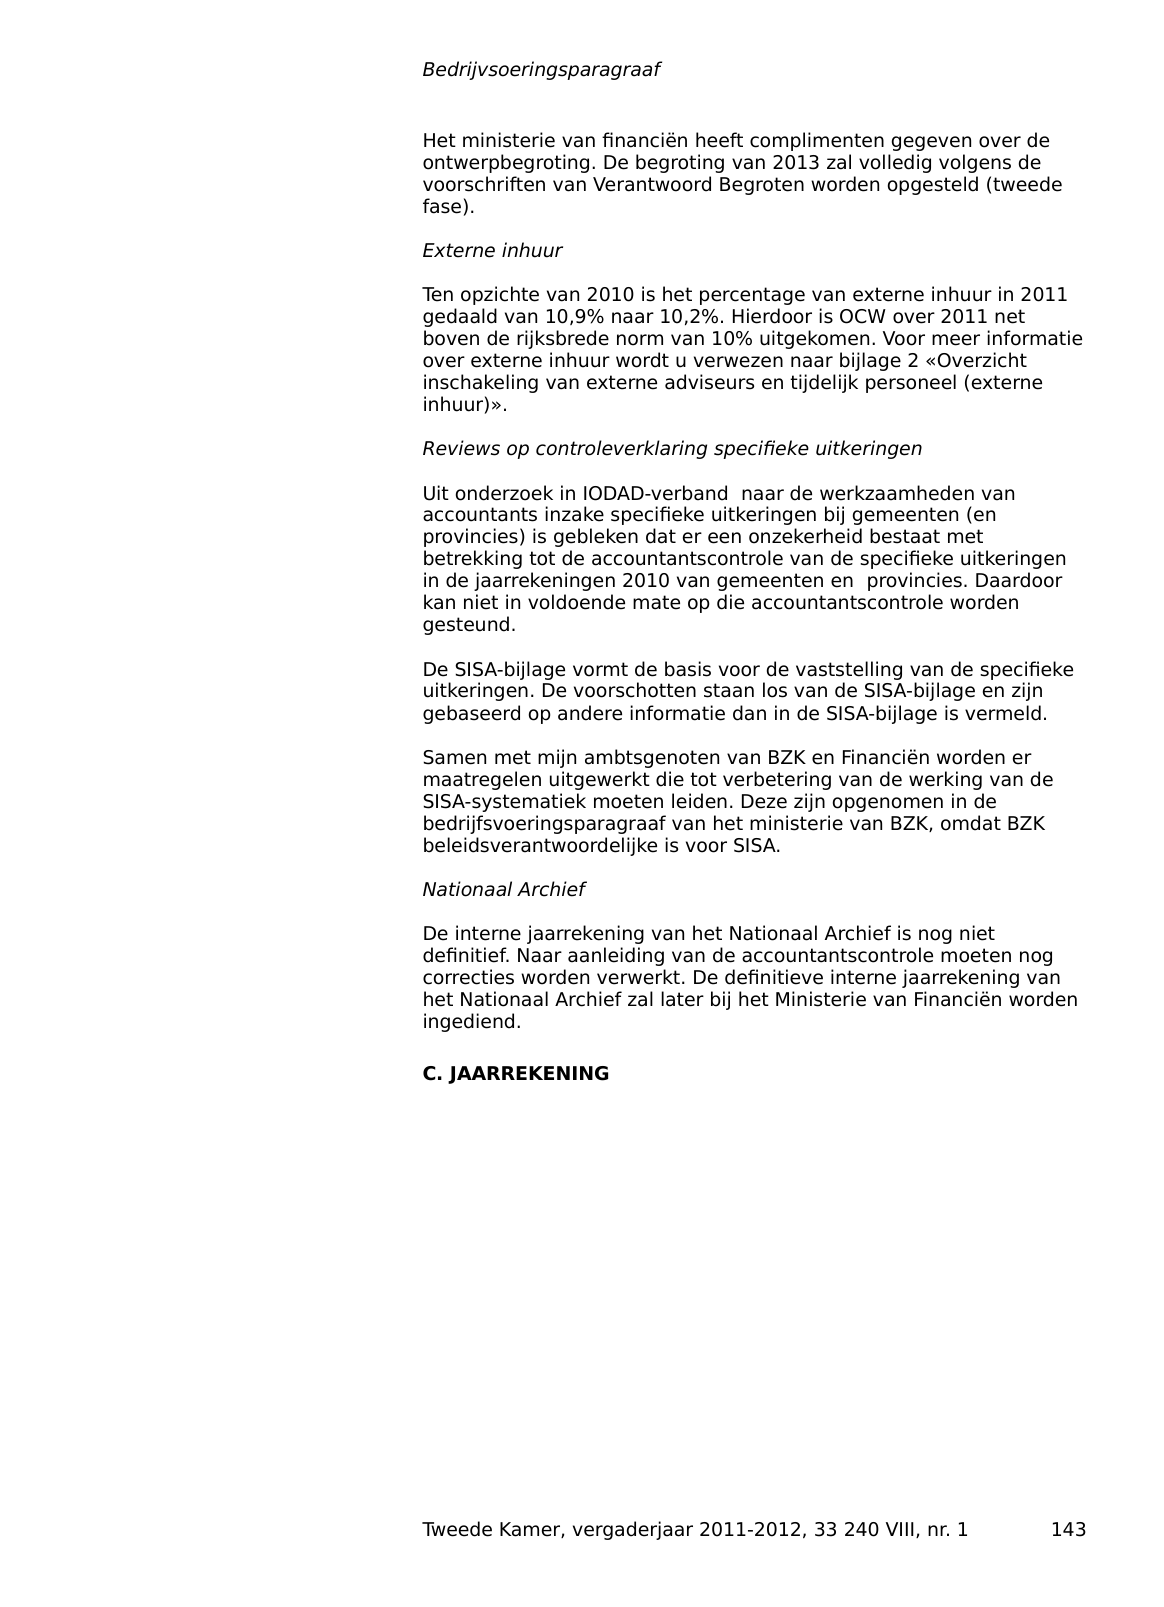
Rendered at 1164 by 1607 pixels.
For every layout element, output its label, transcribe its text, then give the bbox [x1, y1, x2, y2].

subtitle Nationaal Archief [422, 879, 1087, 901]
text Het ministerie van financiën heeft complimenten gegeven over de ontwerpbegroting. De begroting van 2013 zal volledig volgens de voorschriften van Verantwoord Begroten worden opgesteld (tweede fase). [422, 130, 1087, 218]
text Uit onderzoek in IODAD-verband naar de werkzaamheden van accountants inzake specifieke uitkeringen bij gemeenten (en provincies) is gebleken dat er een onzekerheid bestaat met betrekking tot de accountantscontrole van de specifieke uitkeringen in de jaarrekeningen 2010 van gemeenten en provincies. Daardoor kan niet in voldoende mate op die accountantscontrole worden gesteund. [422, 482, 1087, 636]
text De SISA-bijlage vormt de basis voor de vaststelling van de specifieke uitkeringen. De voorschotten staan los van de SISA-bijlage en zijn gebaseerd op andere informatie dan in de SISA-bijlage is vermeld. [422, 658, 1087, 724]
text Samen met mijn ambtsgenoten van BZK en Financiën worden er maatregelen uitgewerkt die tot verbetering van de werking van de SISA-systematiek moeten leiden. Deze zijn opgenomen in de bedrijfsvoeringsparagraaf van het ministerie van BZK, omdat BZK beleidsverantwoordelijke is voor SISA. [422, 747, 1087, 856]
subtitle Reviews op controleverklaring specifieke uitkeringen [422, 438, 1087, 460]
text Ten opzichte van 2010 is het percentage van externe inhuur in 2011 gedaald van 10,9% naar 10,2%. Hierdoor is OCW over 2011 net boven de rijksbrede norm van 10% uitgekomen. Voor meer informatie over externe inhuur wordt u verwezen naar bijlage 2 «Overzicht inschakeling van externe adviseurs en tijdelijk personeel (externe inhuur)». [422, 284, 1087, 416]
subtitle Externe inhuur [422, 240, 1087, 262]
text De interne jaarrekening van het Nationaal Archief is nog niet definitief. Naar aanleiding van de accountantscontrole moeten nog correcties worden verwerkt. De definitieve interne jaarrekening van het Nationaal Archief zal later bij het Ministerie van Financiën worden ingediend. [422, 923, 1087, 1033]
subtitle C. JAARREKENING [422, 1063, 1087, 1085]
